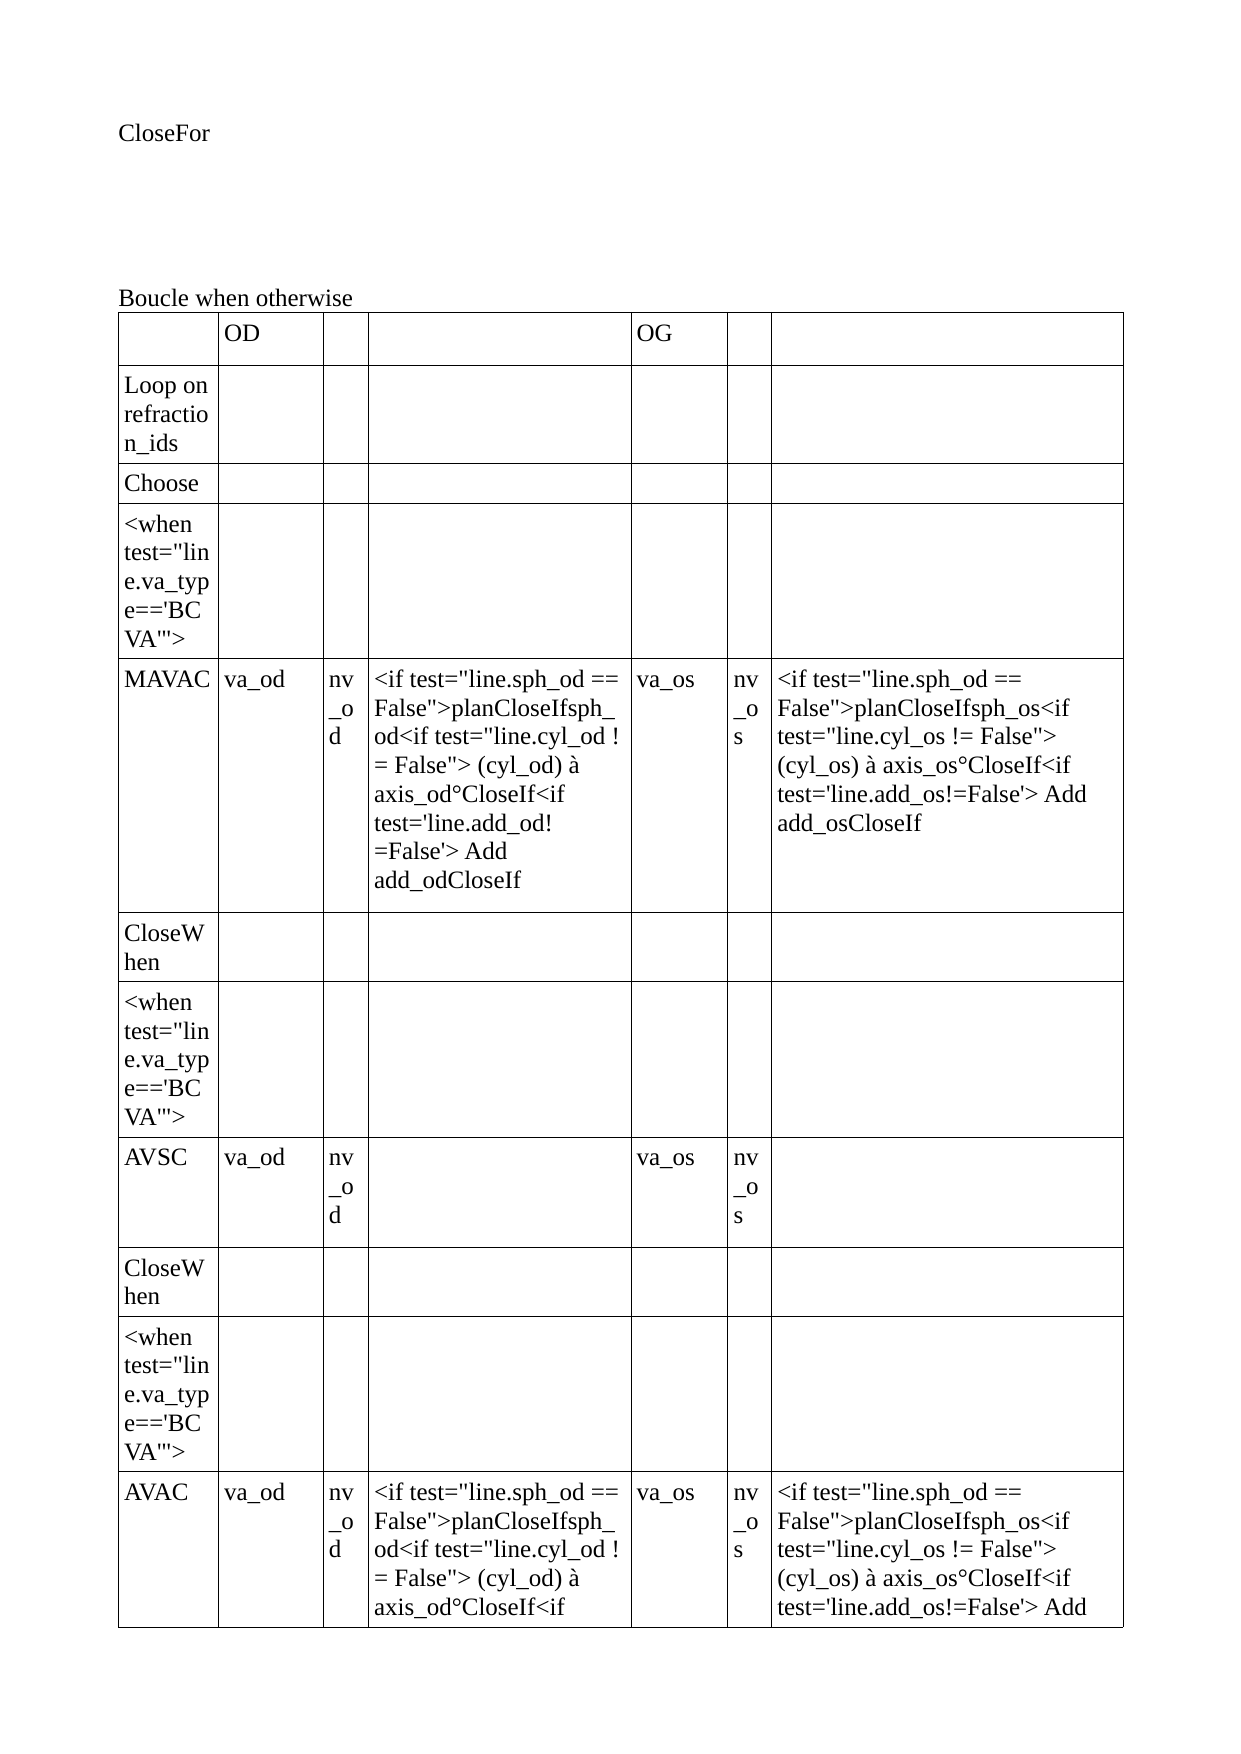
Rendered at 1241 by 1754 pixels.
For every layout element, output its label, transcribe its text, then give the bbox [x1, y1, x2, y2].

table_cell nv_od [324, 1472, 368, 1627]
table_cell [772, 1317, 1123, 1471]
table_cell [369, 1138, 631, 1247]
table_header [728, 313, 771, 365]
table_cell [772, 1138, 1123, 1247]
table_header [119, 313, 218, 365]
table_cell nv_os [728, 1472, 771, 1627]
table_cell AVSC [119, 1138, 218, 1247]
table_cell va_os [632, 1138, 727, 1247]
table_header [772, 313, 1123, 365]
table_cell [772, 464, 1123, 503]
table_cell [772, 982, 1123, 1137]
table_cell [728, 464, 771, 503]
table_cell [324, 504, 368, 658]
table_cell va_od [219, 1472, 323, 1627]
table_header [369, 313, 631, 365]
table_cell [219, 366, 323, 462]
table_cell nv_od [324, 659, 368, 912]
table_cell [324, 913, 368, 981]
table_cell [728, 1317, 771, 1471]
table_cell [369, 464, 631, 503]
text Boucle when otherwise [118, 283, 1122, 312]
table_cell [772, 1248, 1123, 1316]
text CloseFor [118, 118, 1122, 147]
table_cell Choose [119, 464, 218, 503]
table_cell Loop on refraction_ids [119, 366, 218, 462]
table_cell MAVAC [119, 659, 218, 912]
table_cell [219, 1317, 323, 1471]
table_header [324, 313, 368, 365]
table_cell nv_os [728, 1138, 771, 1247]
table_cell [632, 366, 727, 462]
table_cell <when test="line.va_type=='BCVA'"> [119, 504, 218, 658]
table_cell [369, 913, 631, 981]
table_cell [219, 982, 323, 1137]
table_cell CloseWhen [119, 1248, 218, 1316]
table_cell [728, 913, 771, 981]
table_cell [632, 504, 727, 658]
table_cell [772, 366, 1123, 462]
table_cell [324, 982, 368, 1137]
table_cell nv_os [728, 659, 771, 912]
table_cell [324, 1317, 368, 1471]
table_cell nv_od [324, 1138, 368, 1247]
table_cell <when test="line.va_type=='BCVA'"> [119, 1317, 218, 1471]
table_cell [324, 1248, 368, 1316]
table_cell [728, 1248, 771, 1316]
table_cell <if test="line.sph_od == False">planCloseIfsph_os<if test="line.cyl_os != False"> (cyl_os) à axis_os°CloseIf<if test='line.add_os!=False'> Add add_osCloseIf [772, 659, 1123, 912]
table_cell [632, 464, 727, 503]
table_cell [369, 982, 631, 1137]
table_header OG [632, 313, 727, 365]
table_cell <when test="line.va_type=='BCVA'"> [119, 982, 218, 1137]
table_cell va_os [632, 1472, 727, 1627]
table_cell [369, 366, 631, 462]
table_cell [728, 504, 771, 658]
table_cell <if test="line.sph_od == False">planCloseIfsph_od<if test="line.cyl_od != False"> (cyl_od) à axis_od°CloseIf<if test='line.add_od!=False'> Add add_odCloseIf [369, 659, 631, 912]
table_cell [728, 982, 771, 1137]
table_cell [369, 1317, 631, 1471]
table_cell [324, 464, 368, 503]
table_cell [632, 982, 727, 1137]
table_cell <if test="line.sph_od == False">planCloseIfsph_od<if test="line.cyl_od != False"> (cyl_od) à axis_od°CloseIf<if [369, 1472, 631, 1627]
table_cell [219, 913, 323, 981]
table_cell <if test="line.sph_od == False">planCloseIfsph_os<if test="line.cyl_os != False"> (cyl_os) à axis_os°CloseIf<if test='line.add_os!=False'> Add [772, 1472, 1123, 1627]
table_cell [772, 504, 1123, 658]
table_cell [219, 504, 323, 658]
table_cell [772, 913, 1123, 981]
table_cell va_od [219, 1138, 323, 1247]
table_cell [632, 1248, 727, 1316]
table_header OD [219, 313, 323, 365]
table_cell va_od [219, 659, 323, 912]
table_cell AVAC [119, 1472, 218, 1627]
table_cell [324, 366, 368, 462]
table_cell [219, 1248, 323, 1316]
table_cell [369, 504, 631, 658]
table_cell [728, 366, 771, 462]
table_cell CloseWhen [119, 913, 218, 981]
table_cell [369, 1248, 631, 1316]
table_cell [632, 1317, 727, 1471]
table_cell [632, 913, 727, 981]
table_cell [219, 464, 323, 503]
table_cell va_os [632, 659, 727, 912]
